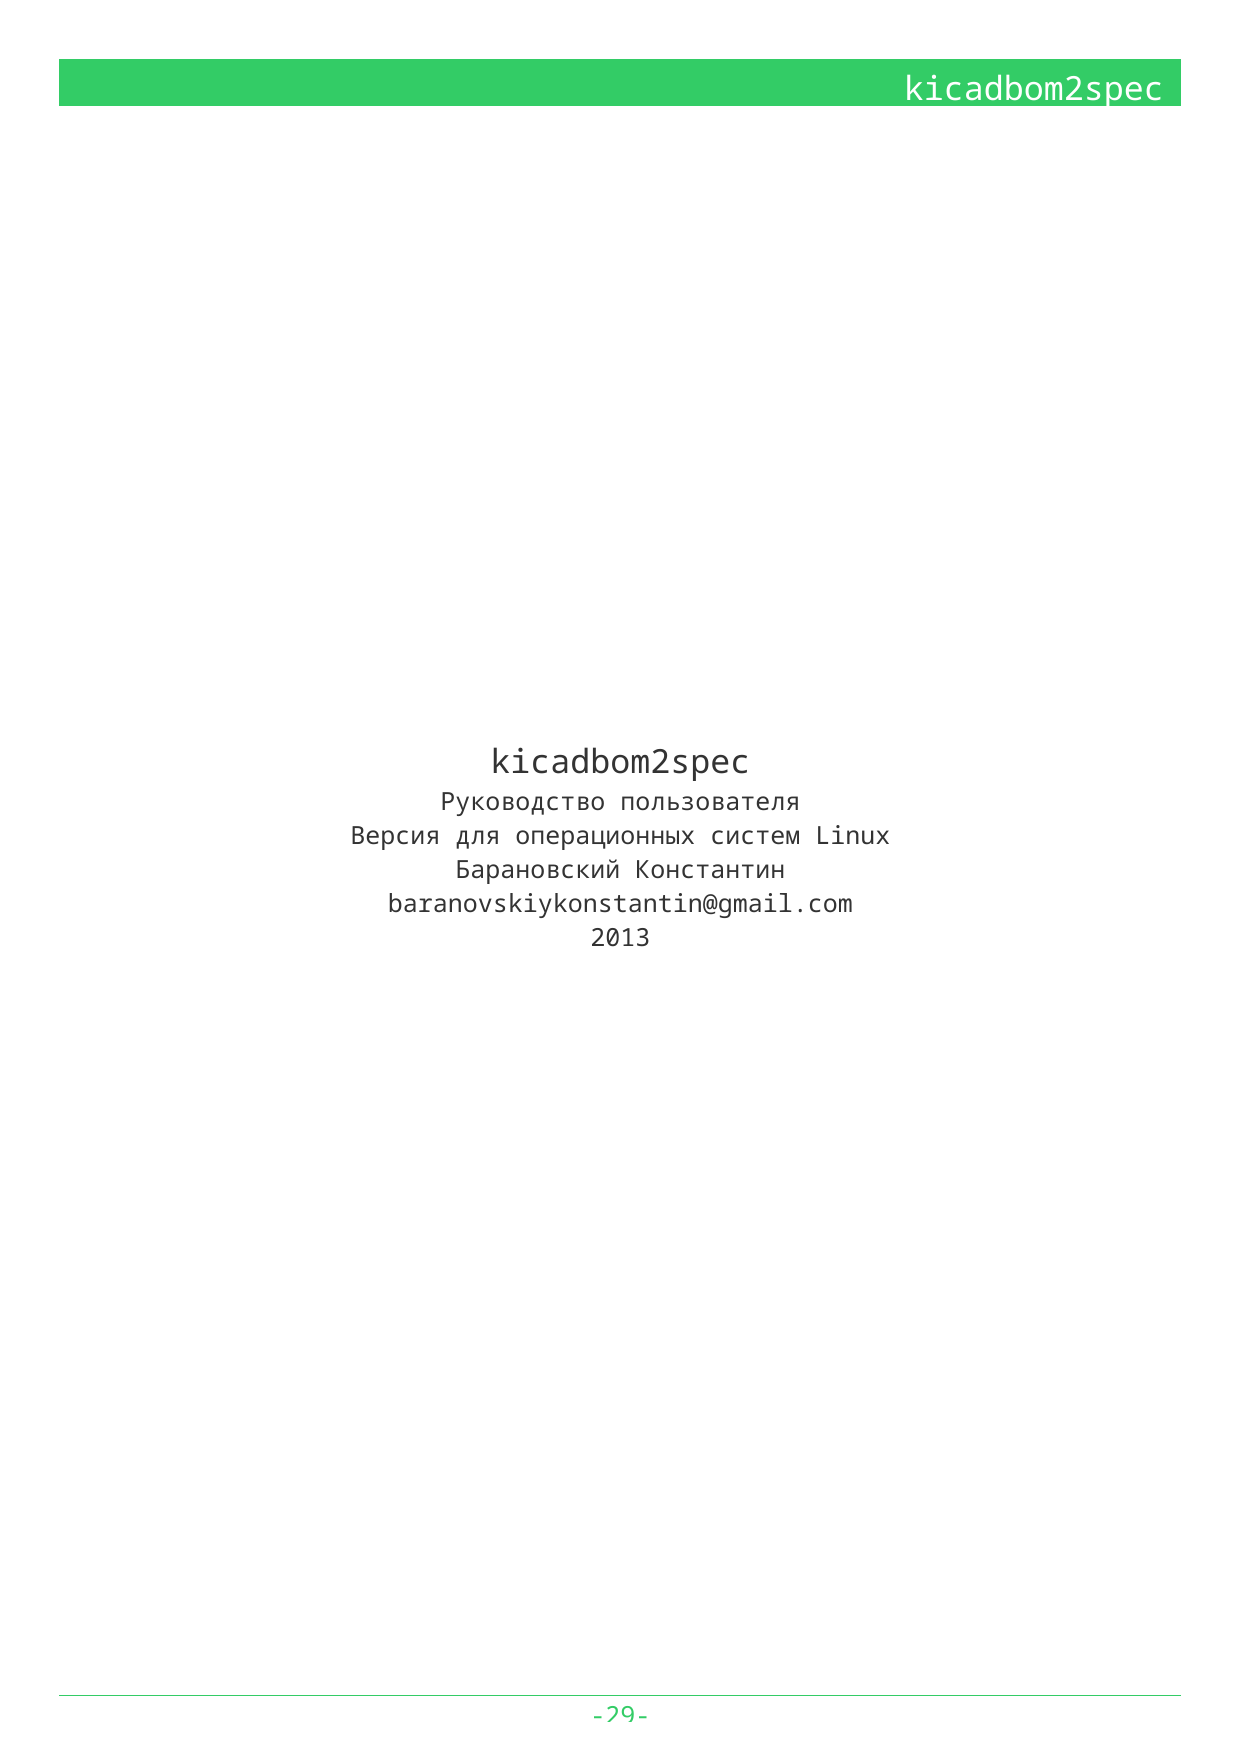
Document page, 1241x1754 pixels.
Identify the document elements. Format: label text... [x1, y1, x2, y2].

text 2013 [59, 920, 1181, 954]
text Барановский Константин [59, 852, 1181, 886]
text Версия для операционных систем Linux [59, 818, 1181, 852]
text Руководство пользователя [59, 784, 1181, 818]
text baranovskiykonstantin@gmail.com [59, 886, 1181, 920]
text kicadbom2spec [59, 738, 1181, 784]
